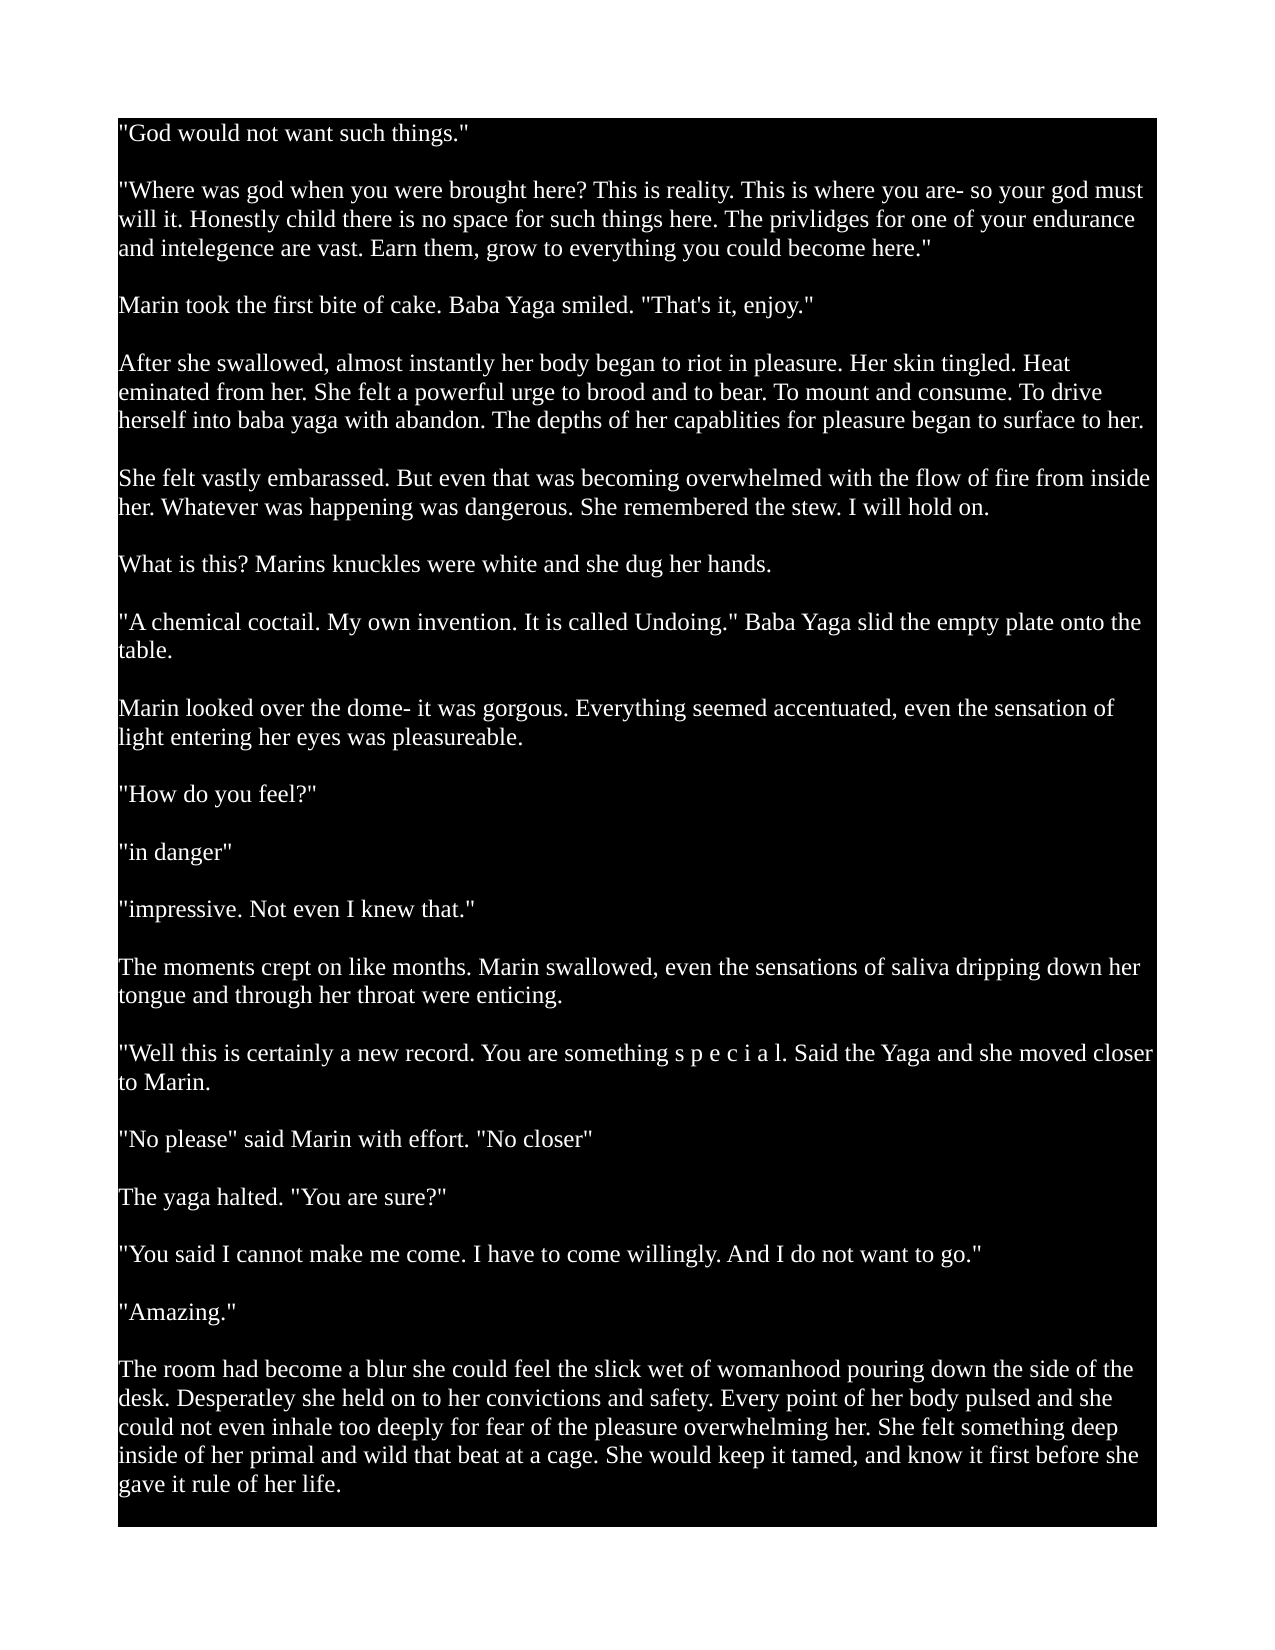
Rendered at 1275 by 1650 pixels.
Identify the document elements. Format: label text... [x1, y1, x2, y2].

text "You said I cannot make me come. I have to come willingly. And I do not want to go." "Amazing." [118, 1239, 1157, 1326]
text "Well this is certainly a new record. You are something s p e c i a l. Said the Yaga and she moved closer to Marin. [118, 1038, 1157, 1096]
text After she swallowed, almost instantly her body began to riot in pleasure. Her skin tingled. Heat eminated from her. She felt a powerful urge to brood and to bear. To mount and consume. To drive herself into baba yaga with abandon. The depths of her capablities for pleasure began to surface to her. [118, 348, 1157, 434]
text "How do you feel?" [118, 779, 1157, 808]
text She felt vastly embarassed. But even that was becoming overwhelmed with the flow of fire from inside her. Whatever was happening was dangerous. She remembered the stew. I will hold on. What is this? Marins knuckles were white and she dug her hands. "A chemical coctail. My own invention. It is called Undoing." Baba Yaga slid the empty plate onto the table. [118, 463, 1157, 664]
text The room had become a blur she could feel the slick wet of womanhood pouring down the side of the desk. Desperatley she held on to her convictions and safety. Every point of her body pulsed and she could not even inhale too deeply for fear of the pleasure overwhelming her. She felt something deep inside of her primal and wild that beat at a cage. She would keep it tamed, and know it first before she gave it rule of her life. [118, 1354, 1157, 1498]
text "impressive. Not even I knew that." [118, 894, 1157, 923]
text Marin looked over the dome- it was gorgous. Everything seemed accentuated, even the sensation of light entering her eyes was pleasureable. [118, 693, 1157, 751]
text The moments crept on like months. Marin swallowed, even the sensations of saliva dripping down her tongue and through her throat were enticing. [118, 952, 1157, 1009]
text Marin took the first bite of cake. Baba Yaga smiled. "That's it, enjoy." [118, 291, 1157, 319]
text "God would not want such things." "Where was god when you were brought here? This is reality. This is where you are- so your god must will it. Honestly child there is no space for such things here. The privlidges for one of your endurance and intelegence are vast. Earn them, grow to everything you could become here." [118, 118, 1157, 262]
text "in danger" [118, 837, 1157, 866]
text "No please" said Marin with effort. "No closer" [118, 1124, 1157, 1153]
text The yaga halted. "You are sure?" [118, 1182, 1157, 1211]
